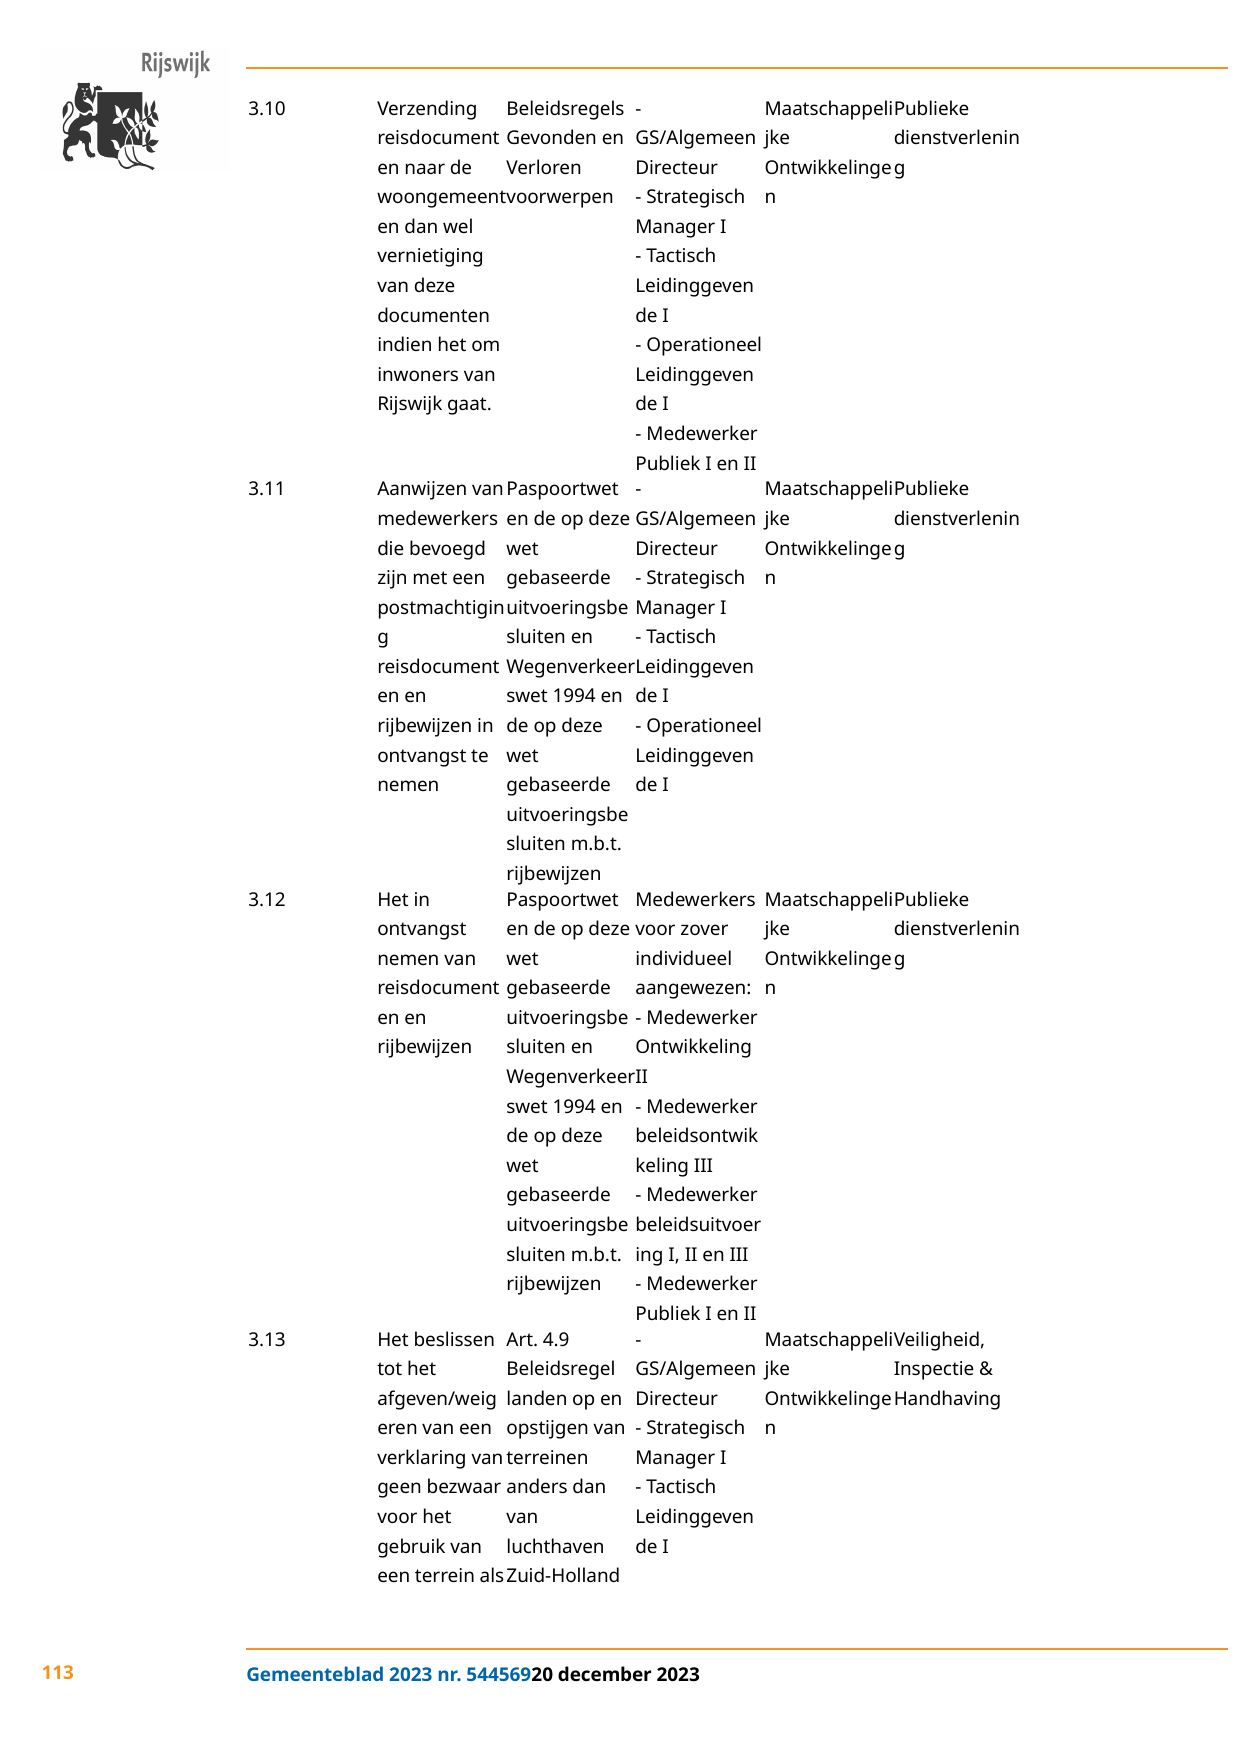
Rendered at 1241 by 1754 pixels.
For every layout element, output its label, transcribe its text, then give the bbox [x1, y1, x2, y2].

picture [41, 47, 231, 172]
table_cell Publieke dienstverlening [894, 886, 1022, 1326]
table_cell Paspoortwet en de op deze wet gebaseerde uitvoeringsbesluiten en Wegenverkeerswet 1994 en de op deze wet gebaseerde uitvoeringsbesluiten m.b.t. rijbewijzen [506, 476, 635, 886]
table_cell Publieke dienstverlening [894, 95, 1022, 476]
table_cell [1023, 476, 1152, 886]
table_cell Maatschappelijke Ontwikkelingen [764, 476, 893, 886]
table_cell - GS/Algemeen Directeur - Strategisch Manager I - Tactisch Leidinggevende I - Operationeel Leidinggevende I - Medewerker Publiek I en II [635, 95, 764, 476]
table_cell Publieke dienstverlening [894, 476, 1022, 886]
table_cell Aanwijzen van medewerkers die bevoegd zijn met een postmachtiging reisdocumenten en rijbewijzen in ontvangst te nemen [377, 476, 506, 886]
table_cell Het in ontvangst nemen van reisdocumenten en rijbewijzen [377, 886, 506, 1326]
table_cell Verzending reisdocumenten naar de woongemeenten dan wel vernietiging van deze documenten indien het om inwoners van Rijswijk gaat. [377, 95, 506, 476]
table_cell Het beslissen tot het afgeven/weigeren van een verklaring van geen bezwaar voor het gebruik van een terrein als [377, 1326, 506, 1588]
table_cell 3.12 [248, 886, 377, 1326]
table_cell - GS/Algemeen Directeur - Strategisch Manager I - Tactisch Leidinggevende I - Operationeel Leidinggevende I [635, 476, 764, 886]
table_cell Maatschappelijke Ontwikkelingen [764, 886, 893, 1326]
table_cell 3.13 [248, 1326, 377, 1588]
table_cell Maatschappelijke Ontwikkelingen [764, 95, 893, 476]
table_cell [1023, 95, 1152, 476]
table_cell - GS/Algemeen Directeur - Strategisch Manager I - Tactisch Leidinggevende I [635, 1326, 764, 1588]
table_cell [1023, 886, 1152, 1326]
table_cell 3.10 [248, 95, 377, 476]
table_cell 3.11 [248, 476, 377, 886]
table_cell [1023, 1326, 1152, 1588]
table_cell Medewerkers voor zover individueel aangewezen: - Medewerker Ontwikkeling II - Medewerker beleidsontwikkeling III - Medewerker beleidsuitvoering I, II en III - Medewerker Publiek I en II [635, 886, 764, 1326]
table_cell Veiligheid, Inspectie & Handhaving [894, 1326, 1022, 1588]
table_cell Paspoortwet en de op deze wet gebaseerde uitvoeringsbesluiten en Wegenverkeerswet 1994 en de op deze wet gebaseerde uitvoeringsbesluiten m.b.t. rijbewijzen [506, 886, 635, 1326]
table_cell Beleidsregels Gevonden en Verloren voorwerpen [506, 95, 635, 476]
table_cell Maatschappelijke Ontwikkelingen [764, 1326, 893, 1588]
table_cell Art. 4.9 Beleidsregel landen op en opstijgen van terreinen anders dan van luchthaven Zuid-Holland [506, 1326, 635, 1588]
